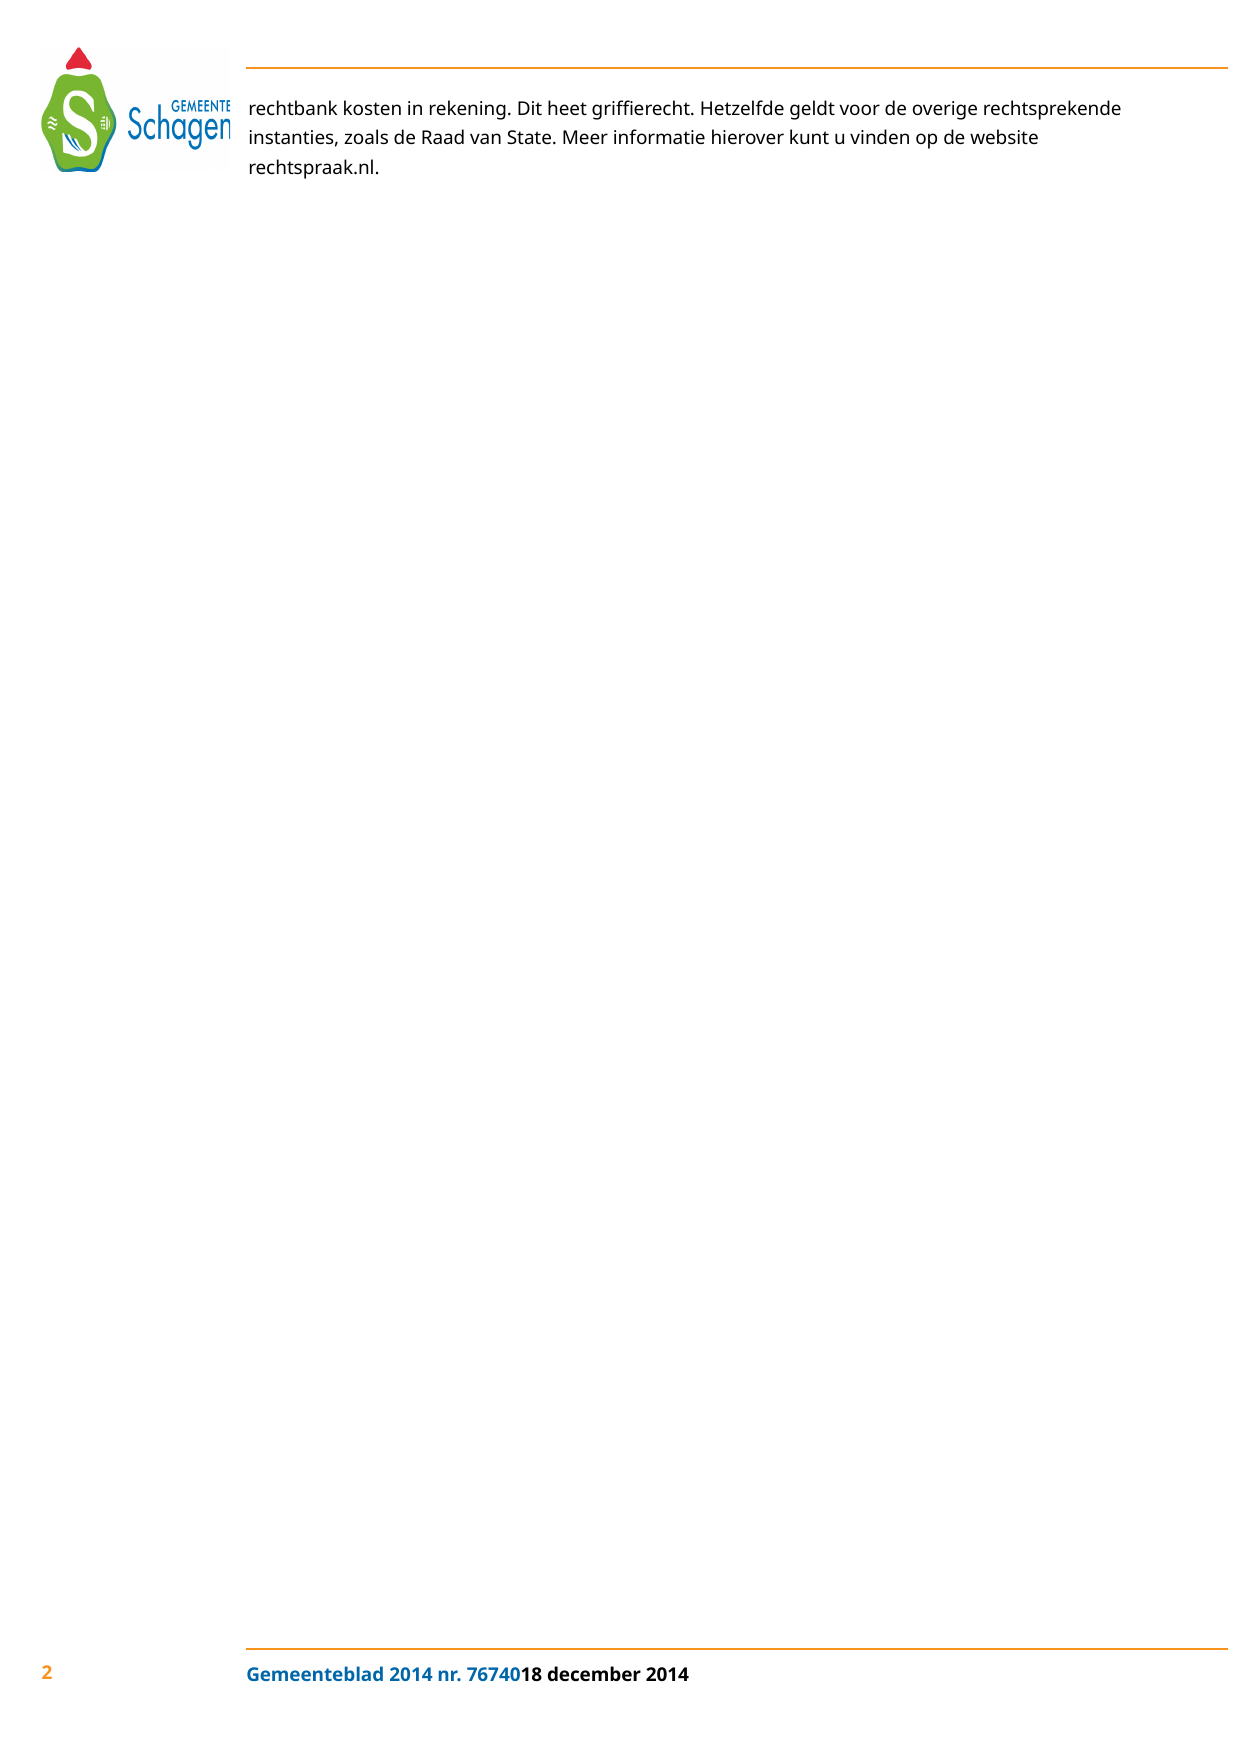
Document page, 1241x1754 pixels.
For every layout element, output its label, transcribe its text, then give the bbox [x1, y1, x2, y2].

text rechtbank kosten in rekening. Dit heet griffierecht. Hetzelfde geldt voor de overige rechtsprekende instanties, zoals de Raad van State. Meer informatie hierover kunt u vinden op de website rechtspraak.nl. [248, 95, 1152, 180]
picture [41, 47, 231, 172]
